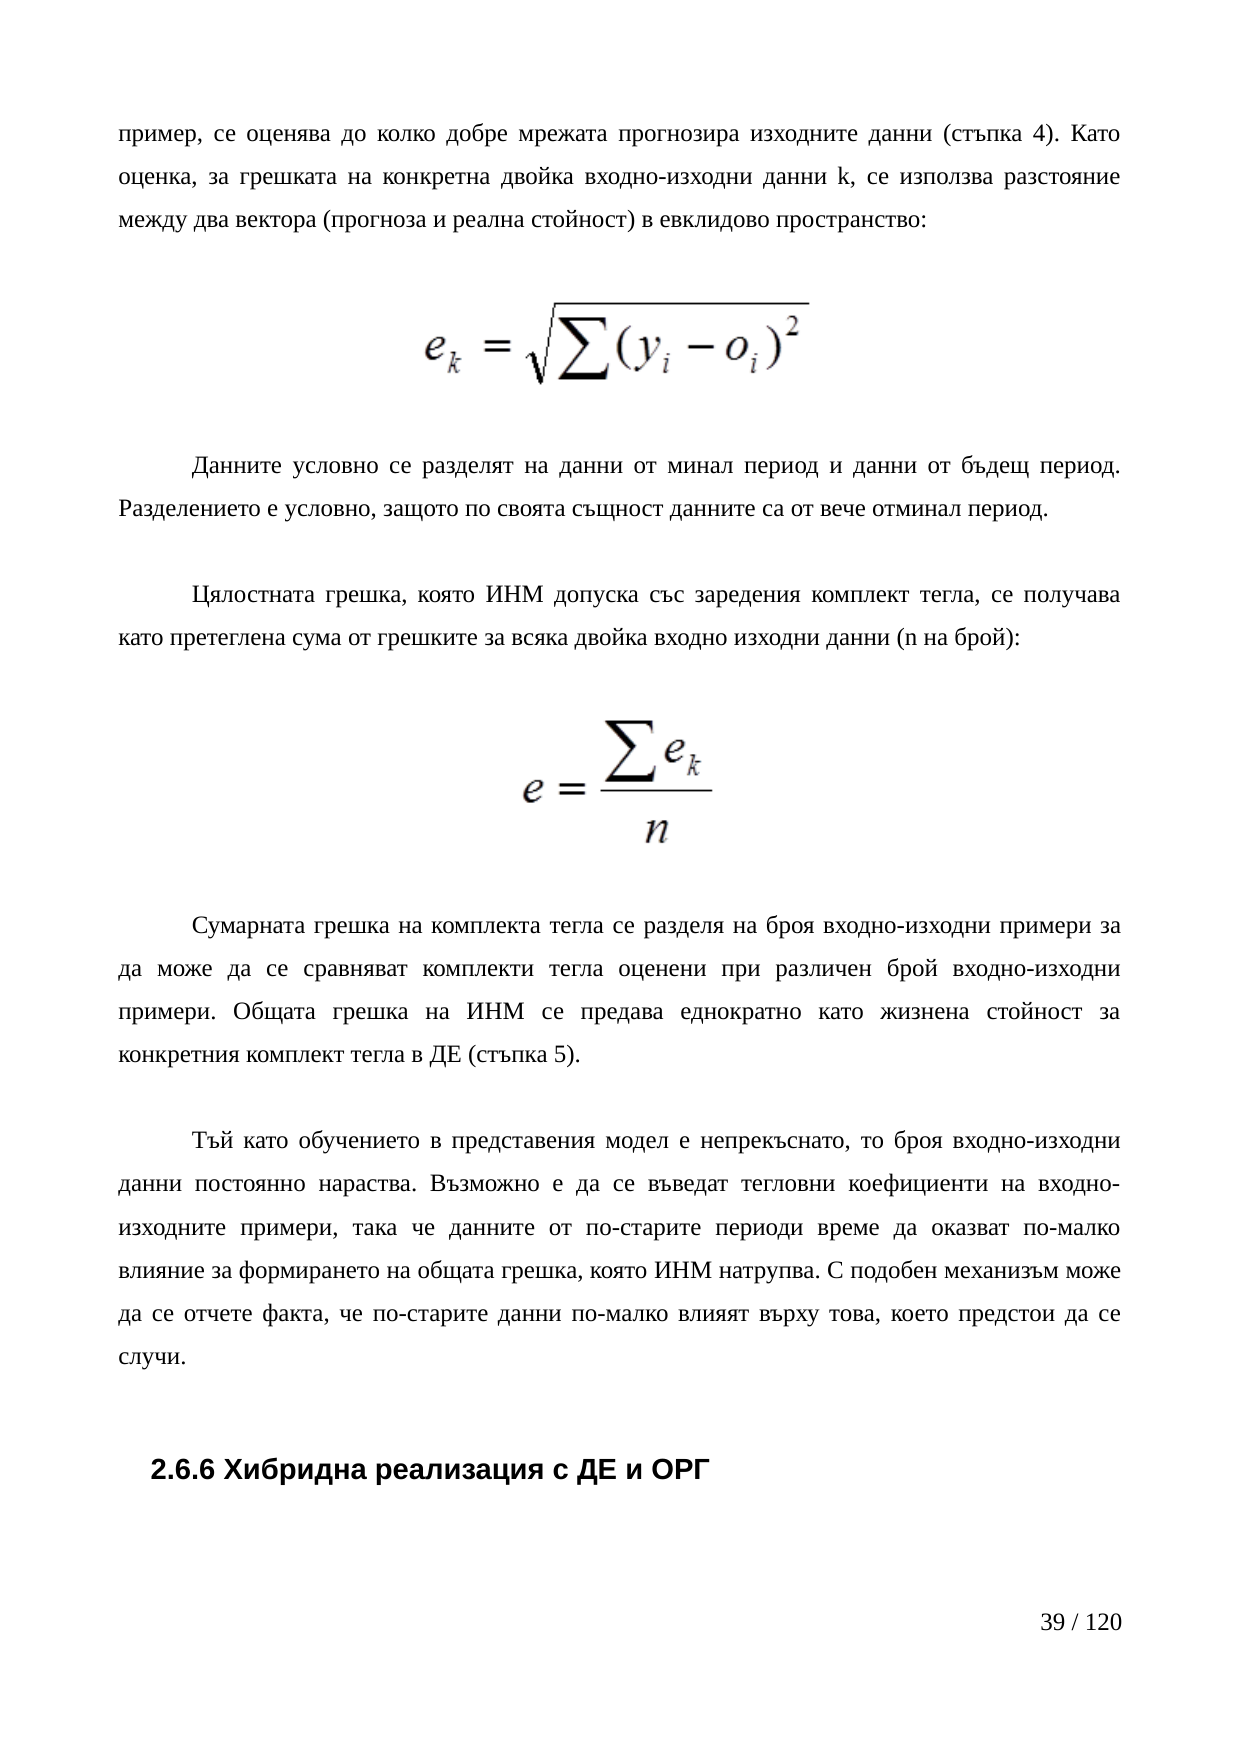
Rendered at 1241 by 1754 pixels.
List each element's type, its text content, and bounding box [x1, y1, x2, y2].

text Цялостната грешка, която ИНМ допуска със заредения комплект тегла, се получава като претеглена сума от грешките за всяка двойка входно изходни данни (n на брой): [118, 579, 1122, 651]
text Данните условно се разделят на данни от минал период и данни от бъдещ период. Разделението е условно, защото по своята същност данните са от вече отминал период. [118, 450, 1122, 522]
text Сумарната грешка на комплекта тегла се разделя на броя входно-изходни примери за да може да се сравняват комплекти тегла оценени при различен брой входно-изходни примери. Общата грешка на ИНМ се предава еднократно като жизнена стойност за конкретния комплект тегла в ДЕ (стъпка 5). [118, 910, 1122, 1068]
text пример, се оценява до колко добре мрежата прогнозира изходните данни (стъпка 4). Като оценка, за грешката на конкретна двойка входно-изходни данни k, се използва разстояние между два вектора (прогноза и реална стойност) в евклидово пространство: [118, 118, 1122, 233]
subtitle 2.6.6 Хибридна реализация с ДЕ и ОРГ [118, 1452, 1122, 1486]
text Тъй като обучението в представения модел е непрекъснато, то броя входно-изходни данни постоянно нараства. Възможно е да се въведат тегловни коефициенти на входно-изходните примери, така че данните от по-старите периоди време да оказват по-малко влияние за формирането на общата грешка, която ИНМ натрупва. С подобен механизъм може да се отчете факта, че по-старите данни по-малко влияят върху това, което предстои да се случи. [118, 1125, 1122, 1370]
